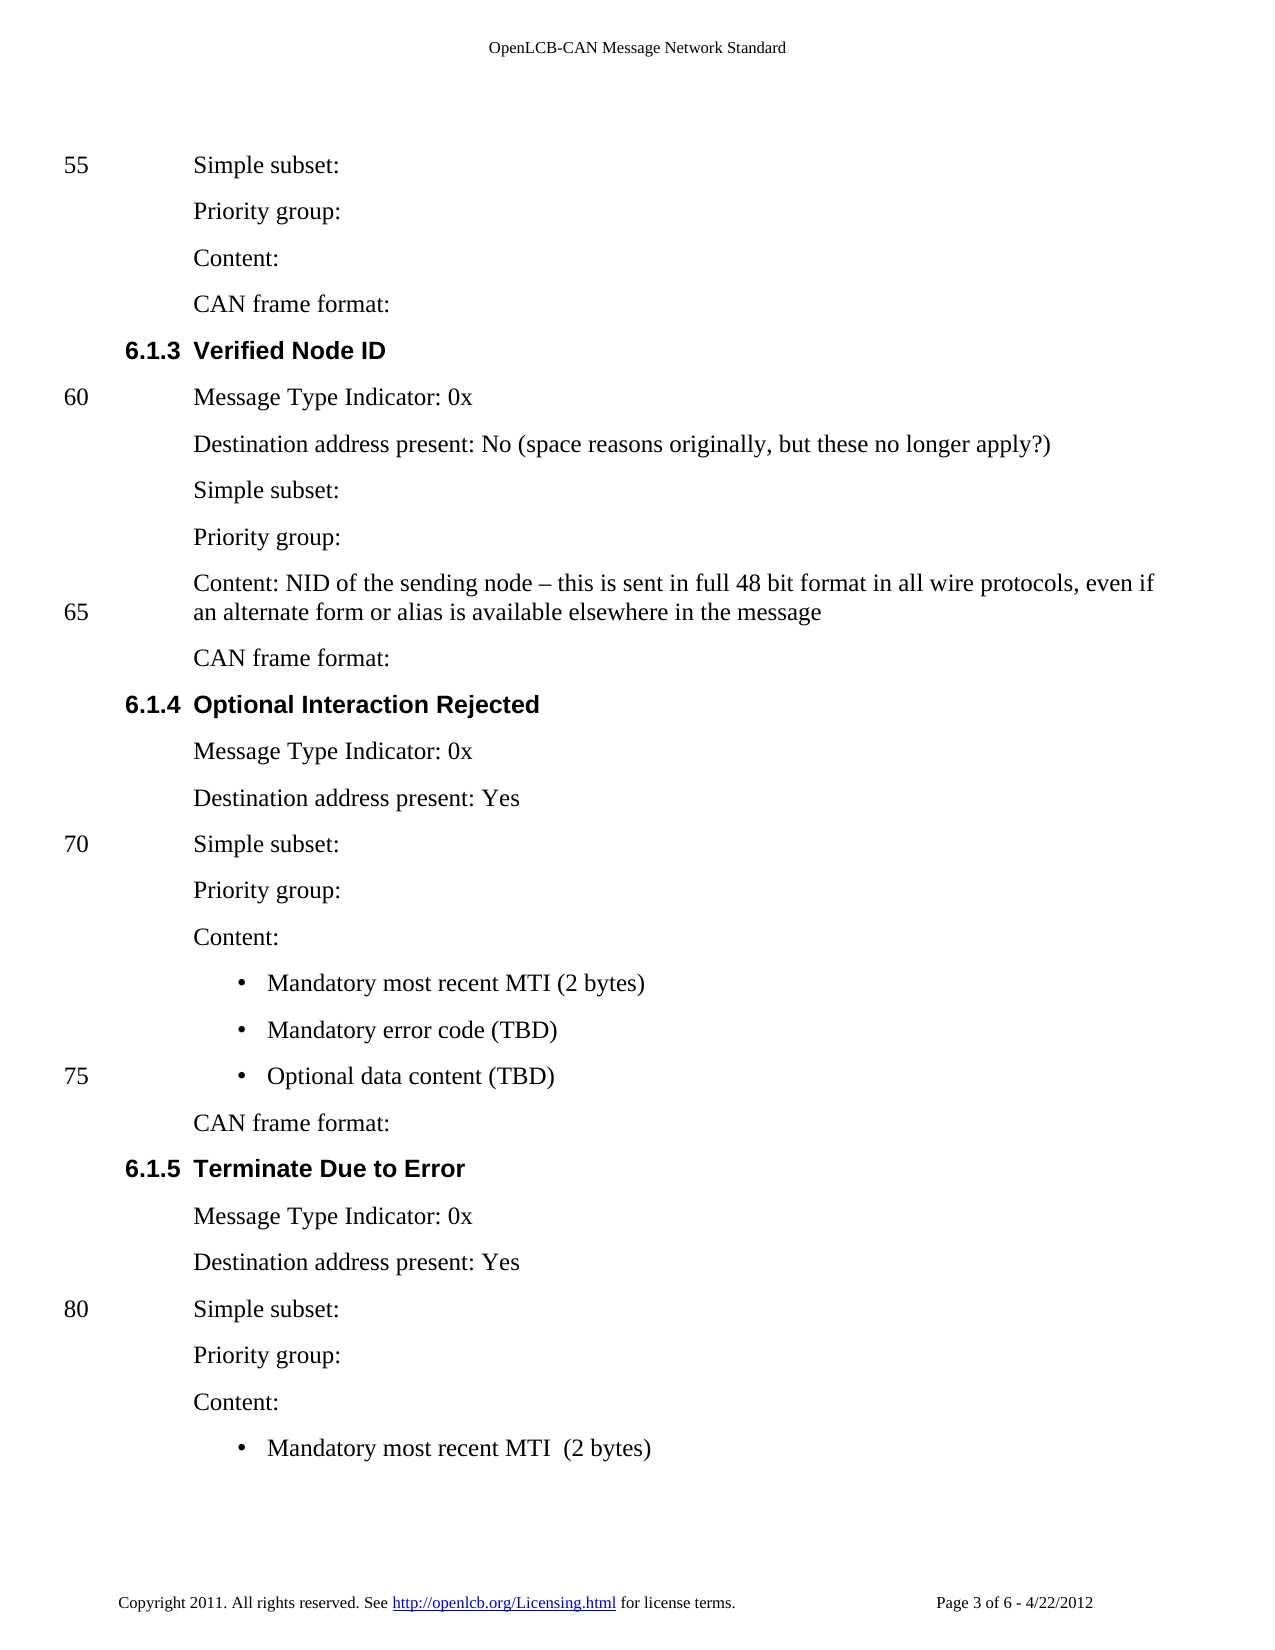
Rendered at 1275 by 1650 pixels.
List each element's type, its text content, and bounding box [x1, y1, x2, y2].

text Message Type Indicator: 0x [193, 736, 1157, 765]
text Priority group: [193, 1340, 1157, 1369]
subtitle Optional Interaction Rejected [118, 690, 1157, 718]
list Mandatory error code (TBD) [237, 1015, 1157, 1044]
text Simple subset: [193, 150, 1157, 179]
list Mandatory most recent MTI (2 bytes) [237, 1433, 1157, 1462]
list Mandatory most recent MTI (2 bytes) [237, 968, 1157, 997]
text Content: [193, 243, 1157, 272]
text CAN frame format: [193, 289, 1157, 318]
text Simple subset: [193, 829, 1157, 858]
text CAN frame format: [193, 643, 1157, 672]
subtitle Verified Node ID [118, 336, 1157, 364]
text Destination address present: No (space reasons originally, but these no longer apply?) [193, 429, 1157, 457]
list Optional data content (TBD) [237, 1061, 1157, 1090]
subtitle Terminate Due to Error [118, 1154, 1157, 1183]
text Content: NID of the sending node – this is sent in full 48 bit format in all wire protocols, even if an alternate form or alias is available elsewhere in the message [193, 568, 1157, 626]
text Content: [193, 922, 1157, 951]
text CAN frame format: [193, 1108, 1157, 1137]
text Priority group: [193, 876, 1157, 904]
text Simple subset: [193, 475, 1157, 504]
text Destination address present: Yes [193, 783, 1157, 811]
text Priority group: [193, 196, 1157, 225]
text Priority group: [193, 522, 1157, 550]
text Message Type Indicator: 0x [193, 1201, 1157, 1229]
text Content: [193, 1387, 1157, 1415]
text Simple subset: [193, 1294, 1157, 1322]
text Message Type Indicator: 0x [193, 382, 1157, 411]
text Destination address present: Yes [193, 1247, 1157, 1276]
